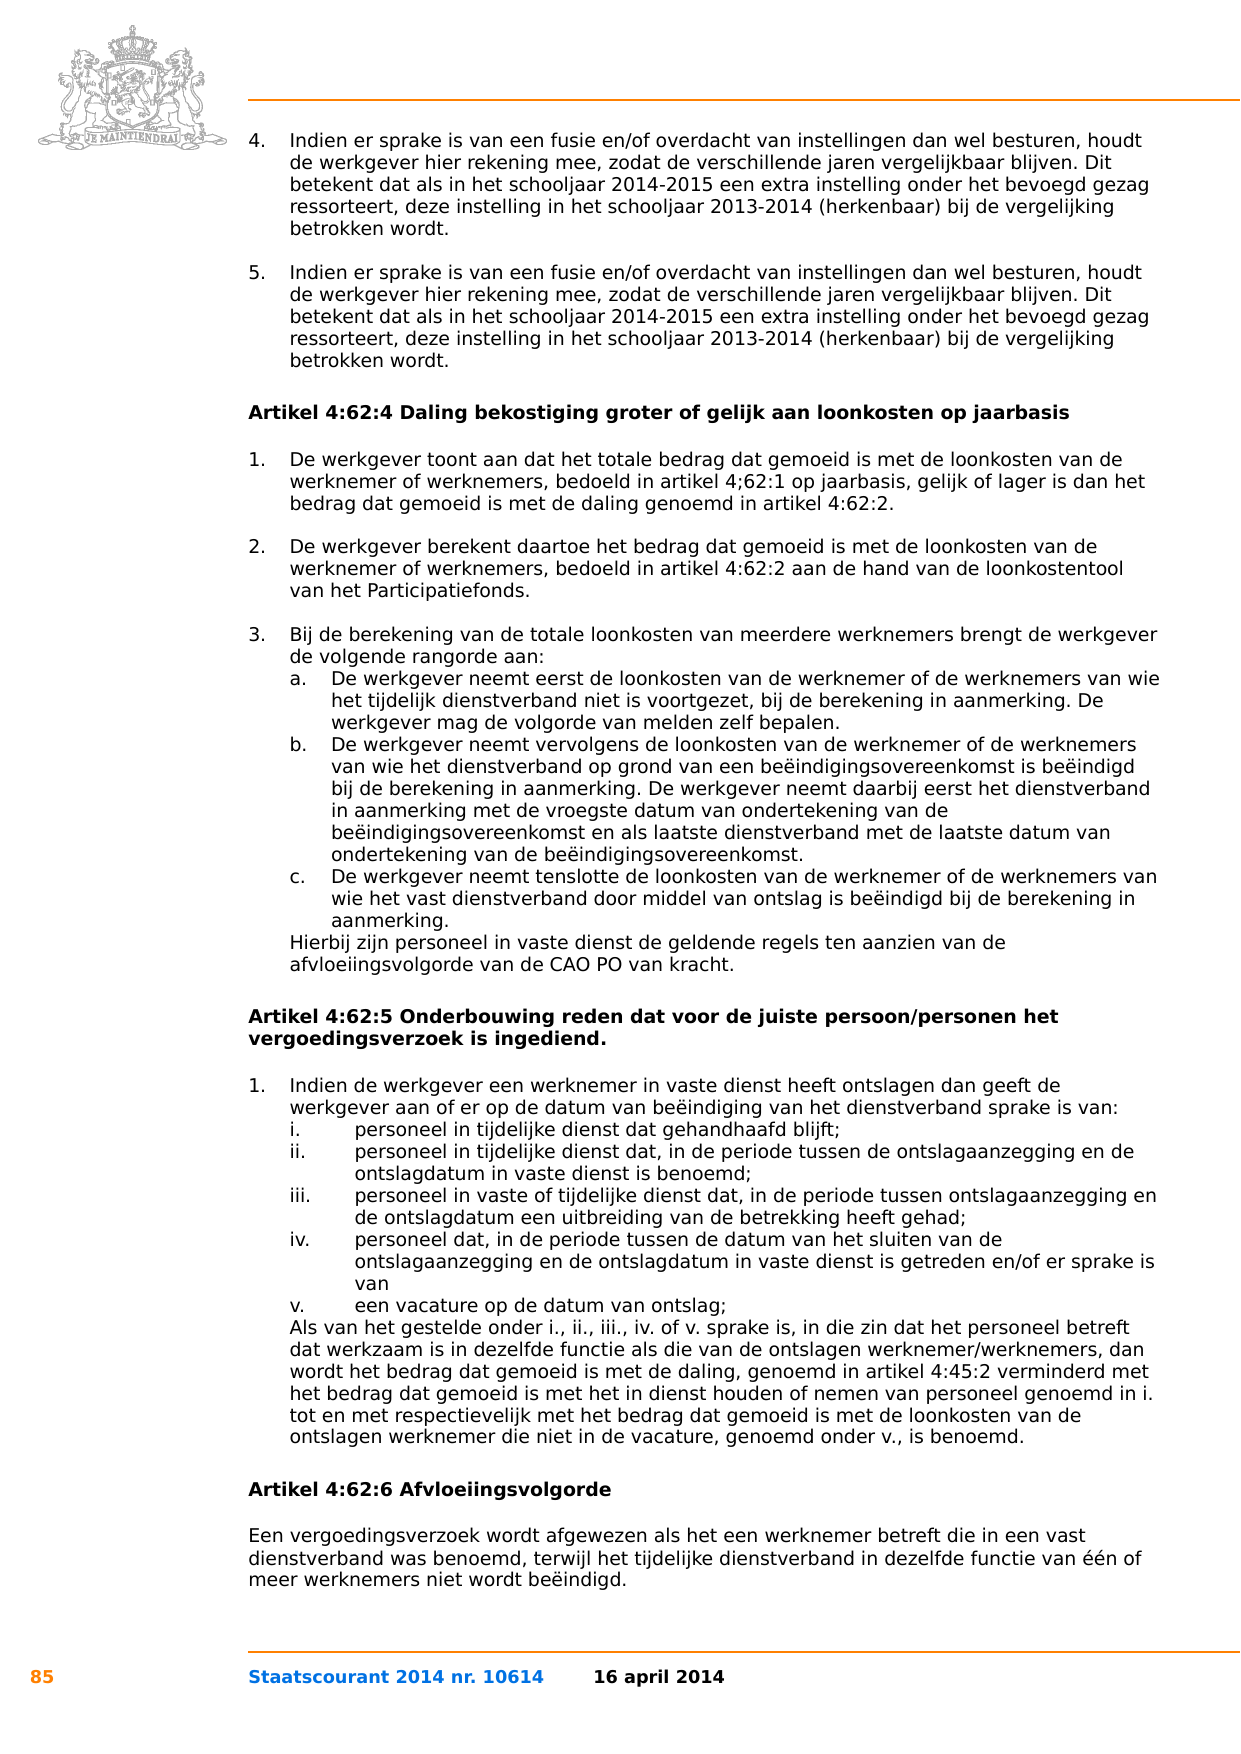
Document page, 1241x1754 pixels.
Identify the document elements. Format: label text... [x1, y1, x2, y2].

text Hierbij zijn personeel in vaste dienst de geldende regels ten aanzien van de afvloeiingsvolgorde van de CAO PO van kracht. [289, 932, 1163, 976]
text b. De werkgever neemt vervolgens de loonkosten van de werknemer of de werknemers van wie het dienstverband op grond van een beëindigingsovereenkomst is beëindigd bij de berekening in aanmerking. De werkgever neemt daarbij eerst het dienstverband in aanmerking met de vroegste datum van ondertekening van de beëindigingsovereenkomst en als laatste dienstverband met de laatste datum van ondertekening van de beëindigingsovereenkomst. [289, 734, 1163, 866]
text 5. Indien er sprake is van een fusie en/of overdacht van instellingen dan wel besturen, houdt de werkgever hier rekening mee, zodat de verschillende jaren vergelijkbaar blijven. Dit betekent dat als in het schooljaar 2014-2015 een extra instelling onder het bevoegd gezag ressorteert, deze instelling in het schooljaar 2013-2014 (herkenbaar) bij de vergelijking betrokken wordt. [248, 262, 1163, 372]
text 3. Bij de berekening van de totale loonkosten van meerdere werknemers brengt de werkgever de volgende rangorde aan: [248, 624, 1163, 668]
picture [38, 25, 227, 150]
text Als van het gestelde onder i., ii., iii., iv. of v. sprake is, in die zin dat het personeel betreft dat werkzaam is in dezelfde functie als die van de ontslagen werknemer/werknemers, dan wordt het bedrag dat gemoeid is met de daling, genoemd in artikel 4:45:2 verminderd met het bedrag dat gemoeid is met het in dienst houden of nemen van personeel genoemd in i. tot en met respectievelijk met het bedrag dat gemoeid is met de loonkosten van de ontslagen werknemer die niet in de vacature, genoemd onder v., is benoemd. [289, 1317, 1163, 1448]
text ii. personeel in tijdelijke dienst dat, in de periode tussen de ontslagaanzegging en de ontslagdatum in vaste dienst is benoemd; [289, 1141, 1163, 1185]
subtitle Artikel 4:62:5 Onderbouwing reden dat voor de juiste persoon/personen het vergoedingsverzoek is ingediend. [248, 1006, 1163, 1050]
subtitle Artikel 4:62:4 Daling bekostiging groter of gelijk aan loonkosten op jaarbasis [248, 402, 1163, 423]
text iii. personeel in vaste of tijdelijke dienst dat, in de periode tussen ontslagaanzegging en de ontslagdatum een uitbreiding van de betrekking heeft gehad; [289, 1185, 1163, 1229]
text a. De werkgever neemt eerst de loonkosten van de werknemer of de werknemers van wie het tijdelijk dienstverband niet is voortgezet, bij de berekening in aanmerking. De werkgever mag de volgorde van melden zelf bepalen. [289, 668, 1163, 734]
text 4. Indien er sprake is van een fusie en/of overdacht van instellingen dan wel besturen, houdt de werkgever hier rekening mee, zodat de verschillende jaren vergelijkbaar blijven. Dit betekent dat als in het schooljaar 2014-2015 een extra instelling onder het bevoegd gezag ressorteert, deze instelling in het schooljaar 2013-2014 (herkenbaar) bij de vergelijking betrokken wordt. [248, 130, 1163, 240]
text i. personeel in tijdelijke dienst dat gehandhaafd blijft; [289, 1119, 1163, 1141]
text 2. De werkgever berekent daartoe het bedrag dat gemoeid is met de loonkosten van de werknemer of werknemers, bedoeld in artikel 4:62:2 aan de hand van de loonkostentool van het Participatiefonds. [248, 536, 1163, 602]
text Een vergoedingsverzoek wordt afgewezen als het een werknemer betreft die in een vast dienstverband was benoemd, terwijl het tijdelijke dienstverband in dezelfde functie van één of meer werknemers niet wordt beëindigd. [248, 1525, 1163, 1591]
text c. De werkgever neemt tenslotte de loonkosten van de werknemer of de werknemers van wie het vast dienstverband door middel van ontslag is beëindigd bij de berekening in aanmerking. [289, 866, 1163, 932]
text 1. De werkgever toont aan dat het totale bedrag dat gemoeid is met de loonkosten van de werknemer of werknemers, bedoeld in artikel 4;62:1 op jaarbasis, gelijk of lager is dan het bedrag dat gemoeid is met de daling genoemd in artikel 4:62:2. [248, 448, 1163, 514]
text iv. personeel dat, in de periode tussen de datum van het sluiten van de ontslagaanzegging en de ontslagdatum in vaste dienst is getreden en/of er sprake is van [289, 1229, 1163, 1294]
text 1. Indien de werkgever een werknemer in vaste dienst heeft ontslagen dan geeft de werkgever aan of er op de datum van beëindiging van het dienstverband sprake is van: [248, 1075, 1163, 1119]
subtitle Artikel 4:62:6 Afvloeiingsvolgorde [248, 1478, 1163, 1500]
text v. een vacature op de datum van ontslag; [289, 1294, 1163, 1317]
